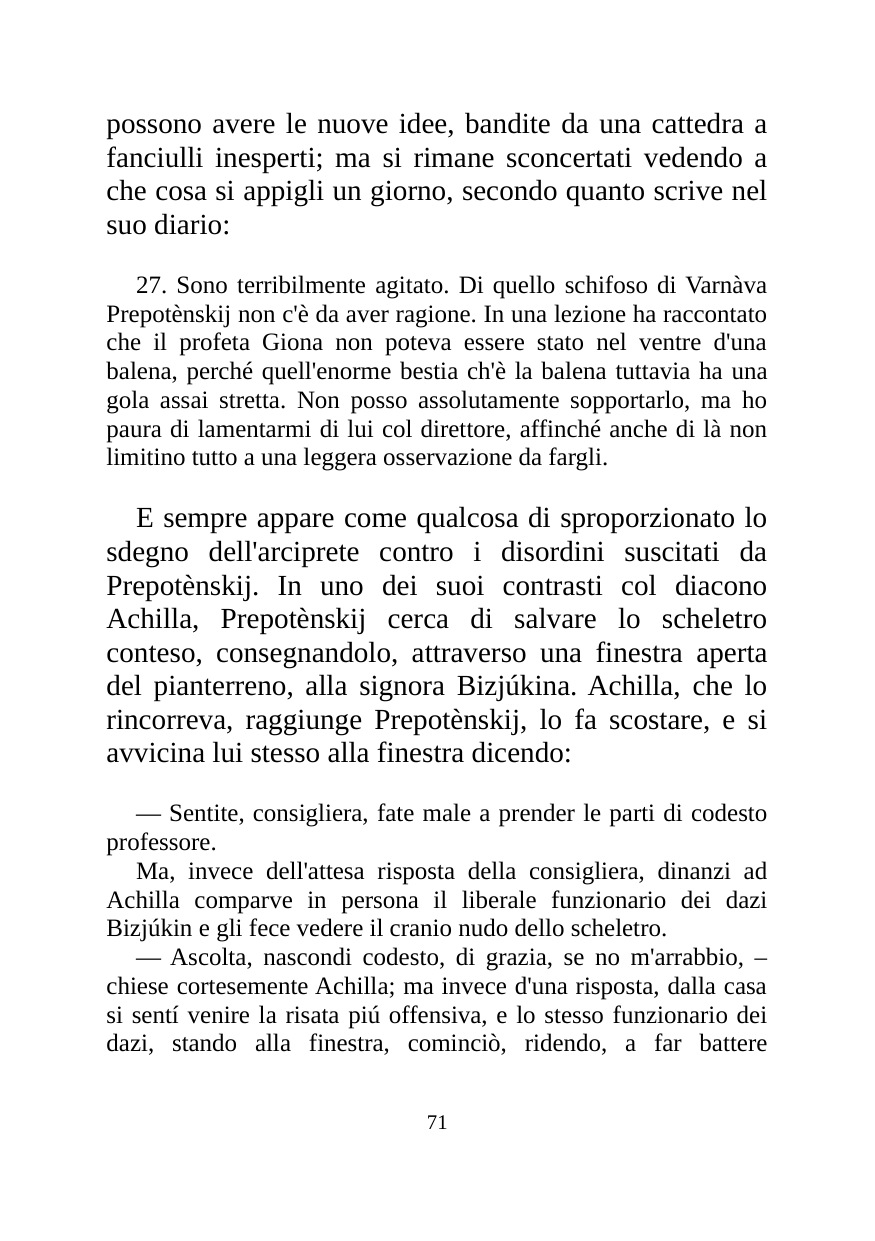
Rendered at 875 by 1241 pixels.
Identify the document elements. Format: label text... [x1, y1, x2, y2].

text — Sentite, consigliera, fate male a prender le parti di codesto professore. [106, 798, 768, 856]
text possono avere le nuove idee, bandite da una cattedra a fanciulli inesperti; ma si rimane sconcertati vedendo a che cosa si appigli un giorno, secondo quanto scrive nel suo diario: [106, 106, 768, 240]
text — Ascolta, nascondi codesto, di grazia, se no m'arrabbio, – chiese cortesemente Achilla; ma invece d'una risposta, dalla casa si sentí venire la risata piú offensiva, e lo stesso funzionario dei dazi, stando alla finestra, cominciò, ridendo, a far battere [106, 942, 768, 1057]
text E sempre appare come qualcosa di sproporzionato lo sdegno dell'arciprete contro i disordini suscitati da Prepotènskij. In uno dei suoi contrasti col diacono Achilla, Prepotènskij cerca di salvare lo scheletro conteso, consegnandolo, attraverso una finestra aperta del pianterreno, alla signora Bizjúkina. Achilla, che lo rincorreva, raggiunge Prepotènskij, lo fa scostare, e si avvicina lui stesso alla finestra dicendo: [106, 501, 768, 769]
text 27. Sono terribilmente agitato. Di quello schifoso di Varnàva Prepotènskij non c'è da aver ragione. In una lezione ha raccontato che il profeta Giona non poteva essere stato nel ventre d'una balena, perché quell'enorme bestia ch'è la balena tuttavia ha una gola assai stretta. Non posso assolutamente sopportarlo, ma ho paura di lamentarmi di lui col direttore, affinché anche di là non limitino tutto a una leggera osservazione da fargli. [106, 270, 768, 471]
text Ma, invece dell'attesa risposta della consigliera, dinanzi ad Achilla comparve in persona il liberale funzionario dei dazi Bizjúkin e gli fece vedere il cranio nudo dello scheletro. [106, 856, 768, 942]
